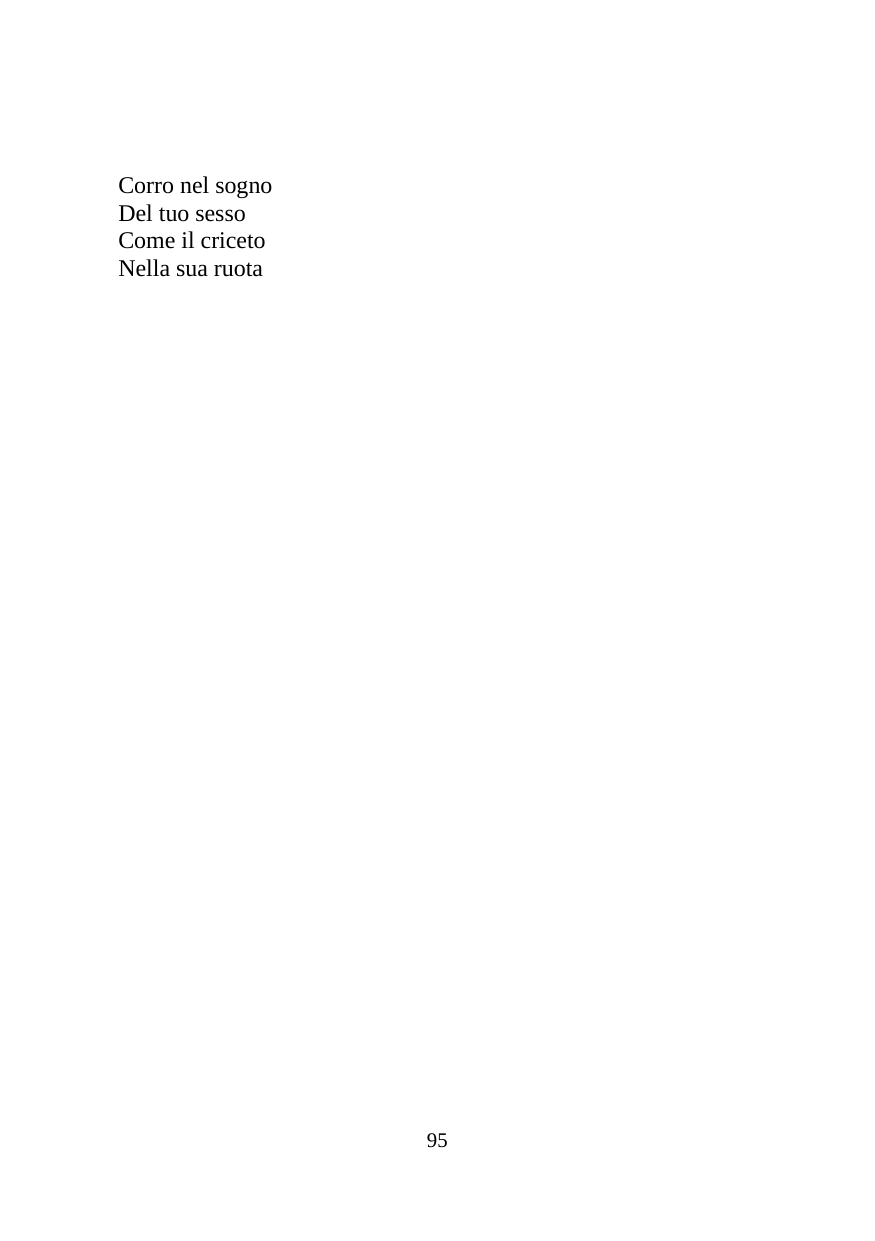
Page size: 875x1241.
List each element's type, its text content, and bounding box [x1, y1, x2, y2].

text Come il criceto [88, 227, 786, 254]
text Del tuo sesso [88, 199, 786, 227]
text Nella sua ruota [88, 254, 786, 282]
text Corro nel sogno [88, 171, 786, 199]
